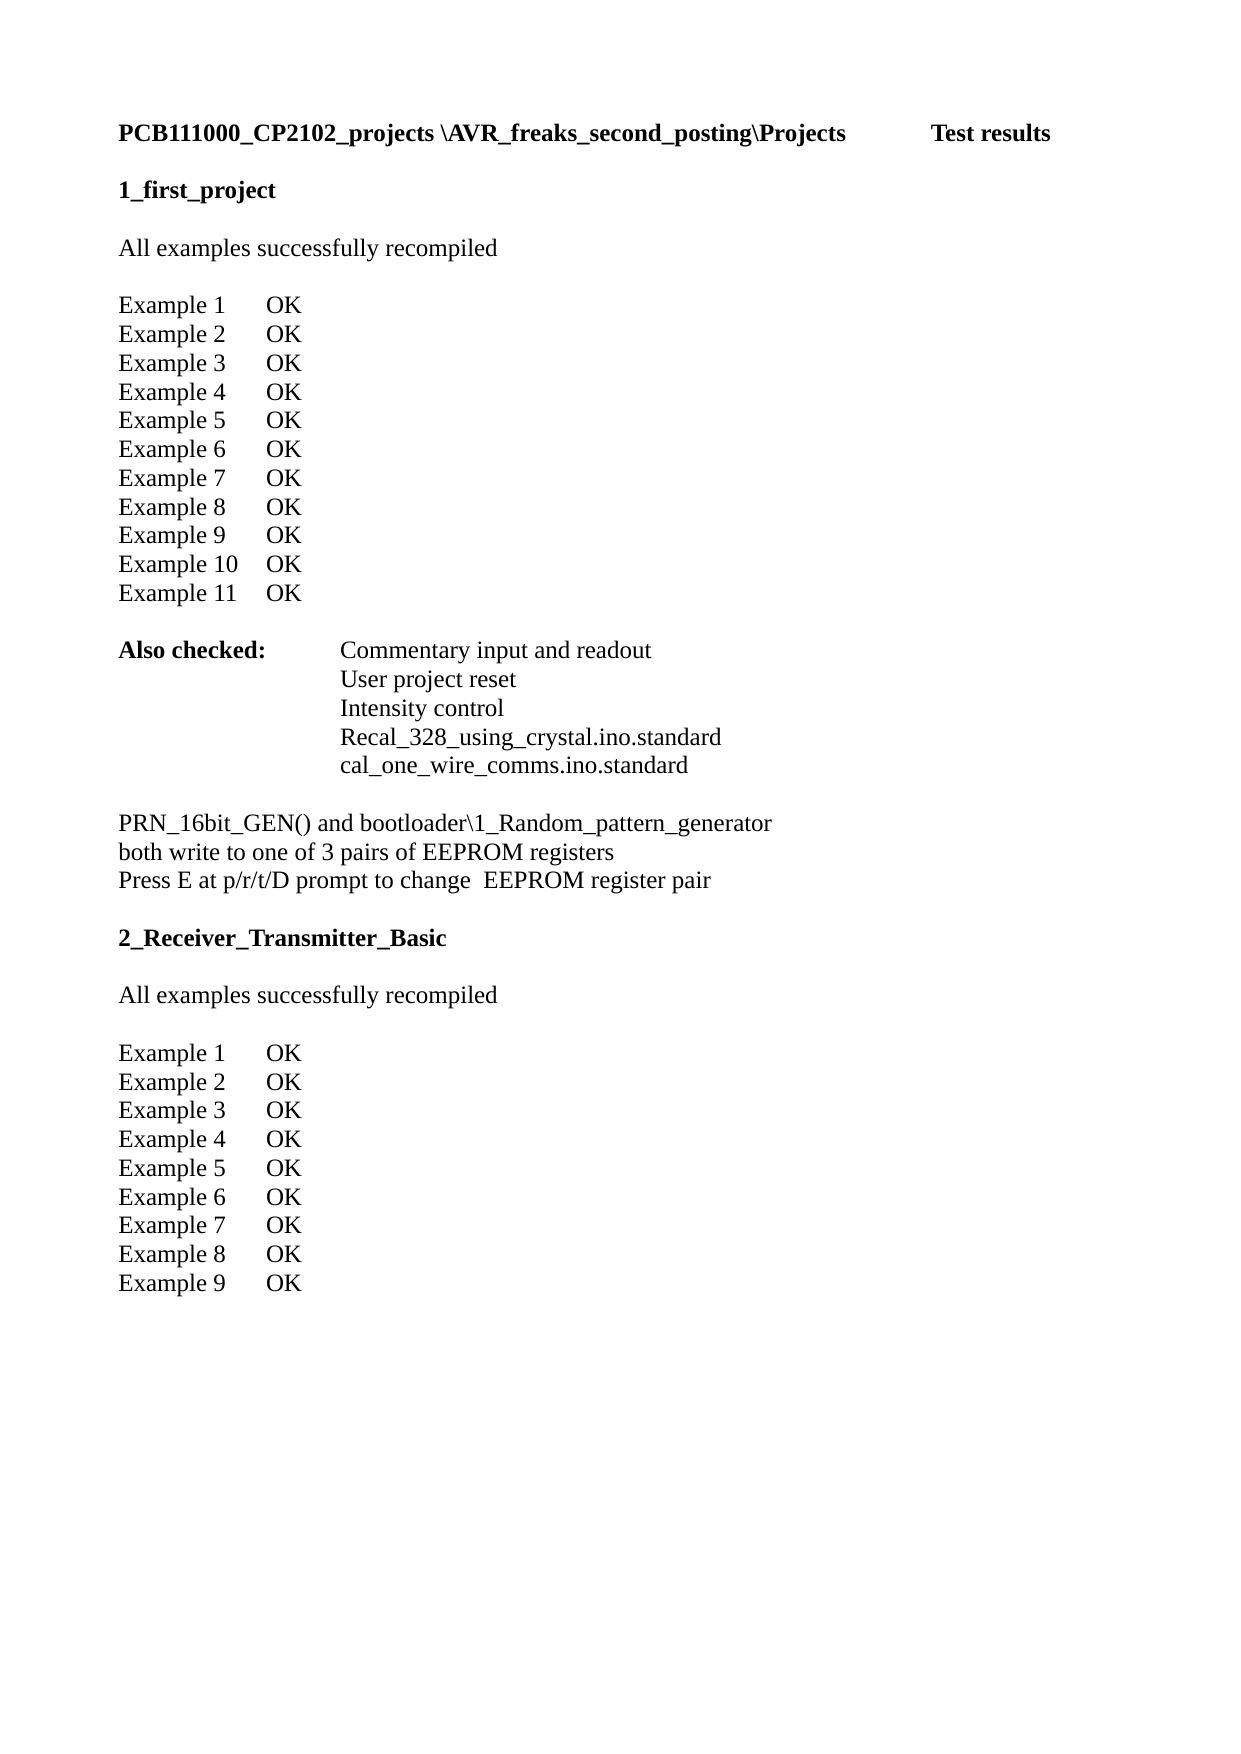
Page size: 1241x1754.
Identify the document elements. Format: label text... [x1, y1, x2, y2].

text Example 1 OK [118, 291, 1122, 319]
text Example 3 OK [118, 348, 1122, 377]
text Example 7 OK [118, 1211, 1122, 1239]
text Example 9 OK [118, 521, 1122, 549]
text Example 5 OK [118, 1153, 1122, 1182]
text 2_Receiver_Transmitter_Basic [118, 923, 1122, 952]
text Example 11 OK [118, 578, 1122, 607]
text PCB111000_CP2102_projects \AVR_freaks_second_posting\Projects Test results [118, 118, 1122, 147]
text Example 1 OK [118, 1038, 1122, 1067]
text Example 2 OK [118, 1067, 1122, 1096]
text Example 8 OK [118, 1239, 1122, 1268]
text Press E at p/r/t/D prompt to change EEPROM register pair [118, 866, 1122, 894]
text Example 3 OK [118, 1096, 1122, 1124]
text Example 6 OK [118, 434, 1122, 463]
text Example 5 OK [118, 406, 1122, 434]
text Example 7 OK [118, 463, 1122, 492]
text Intensity control [118, 693, 1122, 722]
text Example 4 OK [118, 1124, 1122, 1153]
text Example 9 OK [118, 1268, 1122, 1297]
text Also checked: Commentary input and readout [118, 636, 1122, 664]
text 1_first_project [118, 176, 1122, 204]
text Example 4 OK [118, 377, 1122, 406]
text All examples successfully recompiled [118, 233, 1122, 262]
text Example 10 OK [118, 549, 1122, 578]
text PRN_16bit_GEN() and bootloader\1_Random_pattern_generator [118, 808, 1122, 837]
text Example 8 OK [118, 492, 1122, 521]
text Example 6 OK [118, 1182, 1122, 1211]
text Recal_328_using_crystal.ino.standard [118, 722, 1122, 751]
text User project reset [118, 664, 1122, 693]
text All examples successfully recompiled [118, 981, 1122, 1009]
text cal_one_wire_comms.ino.standard [118, 751, 1122, 779]
text Example 2 OK [118, 319, 1122, 348]
text both write to one of 3 pairs of EEPROM registers [118, 837, 1122, 866]
